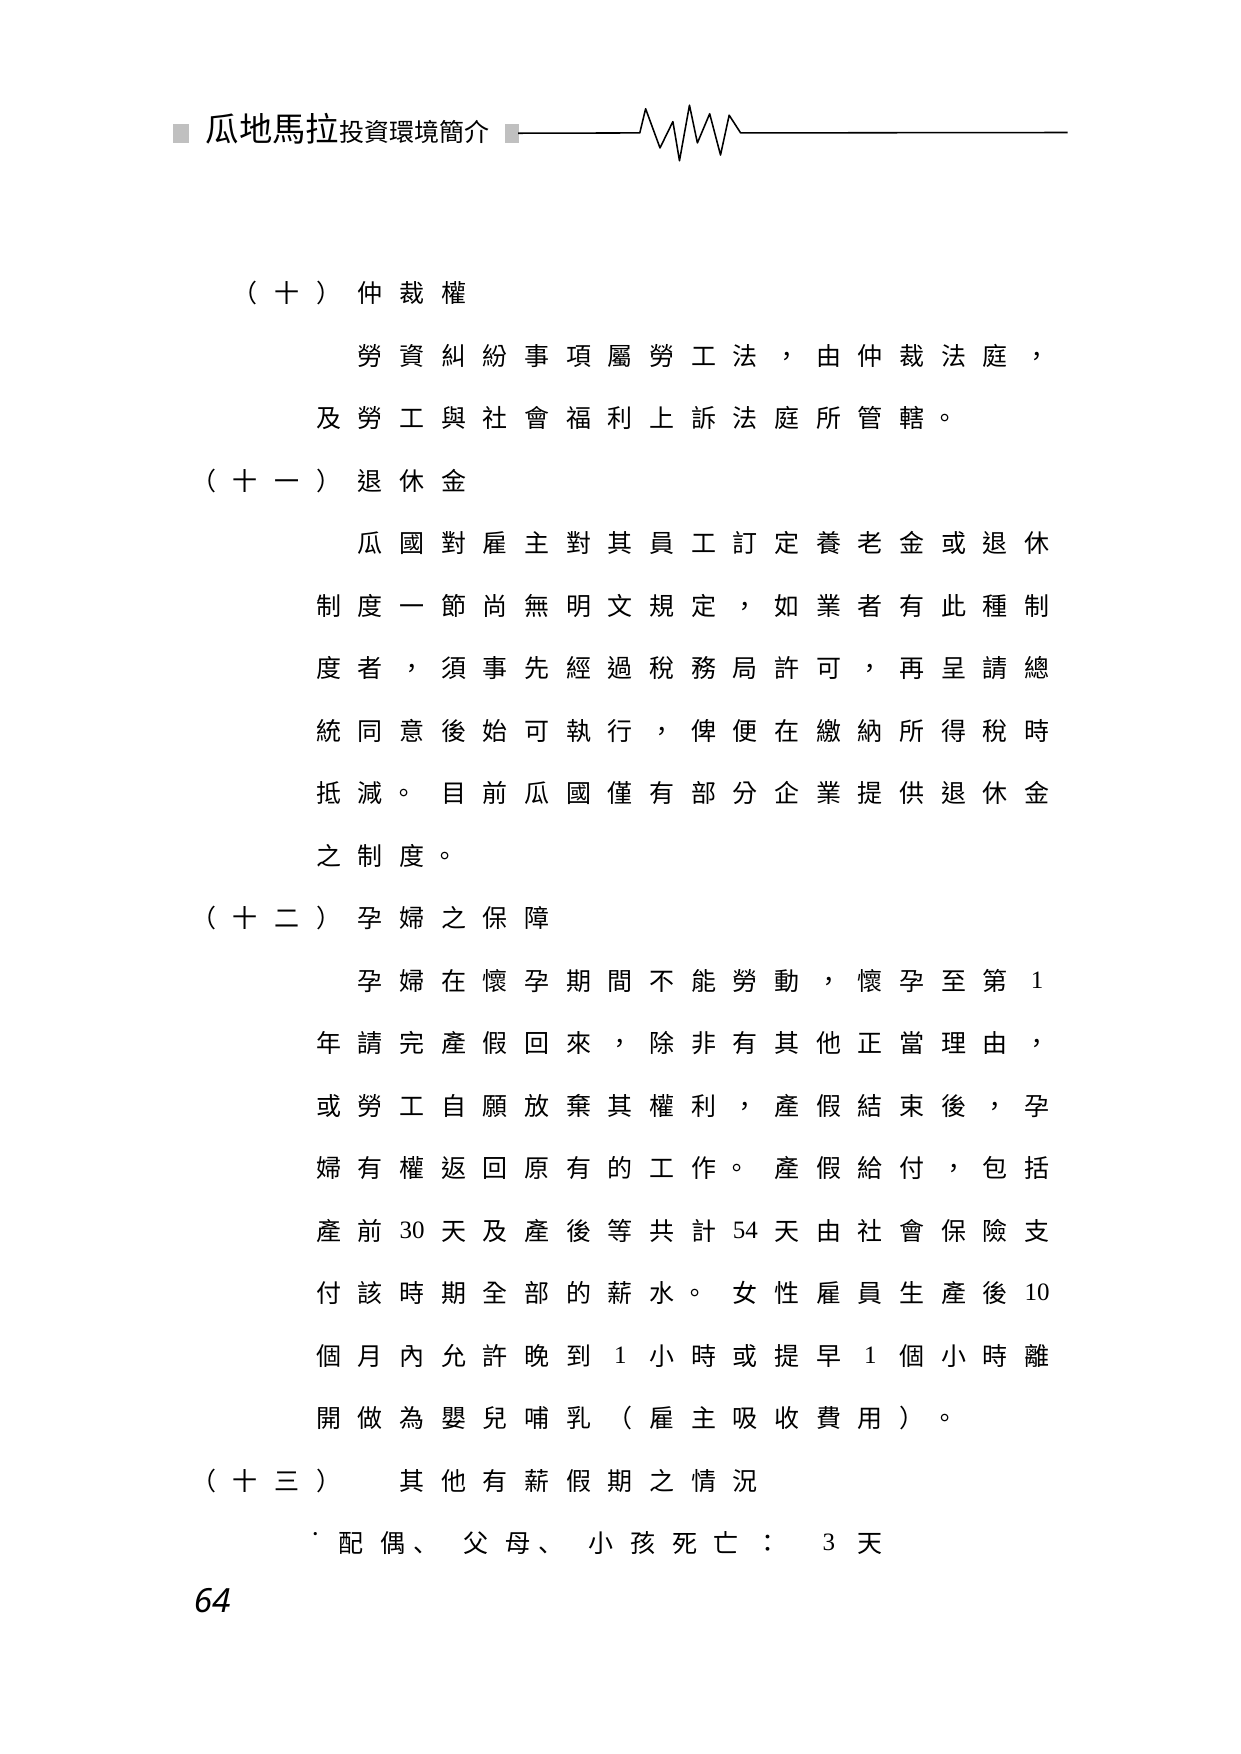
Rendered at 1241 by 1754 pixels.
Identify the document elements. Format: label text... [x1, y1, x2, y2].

text （十三） 其他有薪假期之情況 [183, 1438, 1058, 1500]
text 勞資糾紛事項屬勞工法，由仲裁法庭，及勞工與社會福利上訴法庭所管轄。 [281, 313, 1058, 438]
text ˙ 配偶、父母、小孩死亡：3天 [281, 1500, 1058, 1563]
text （十）仲裁權 [207, 250, 1058, 313]
text 孕婦在懷孕期間不能勞動，懷孕至第1年請完產假回來，除非有其他正當理由，或勞工自願放棄其權利，產假結束後，孕婦有權返回原有的工作。產假給付，包括產前30天及產後等共計54天由社會保險支付該時期全部的薪水。女性雇員生產後10個月內允許晚到1小時或提早1個小時離開做為嬰兒哺乳（雇主吸收費用）。 [281, 938, 1058, 1438]
text （十二）孕婦之保障 [183, 875, 1058, 938]
text （十一）退休金 [183, 438, 1058, 500]
text 瓜國對雇主對其員工訂定養老金或退休制度一節尚無明文規定，如業者有此種制度者，須事先經過稅務局許可，再呈請總統同意後始可執行，俾便在繳納所得稅時抵減。目前瓜國僅有部分企業提供退休金之制度。 [281, 500, 1058, 875]
